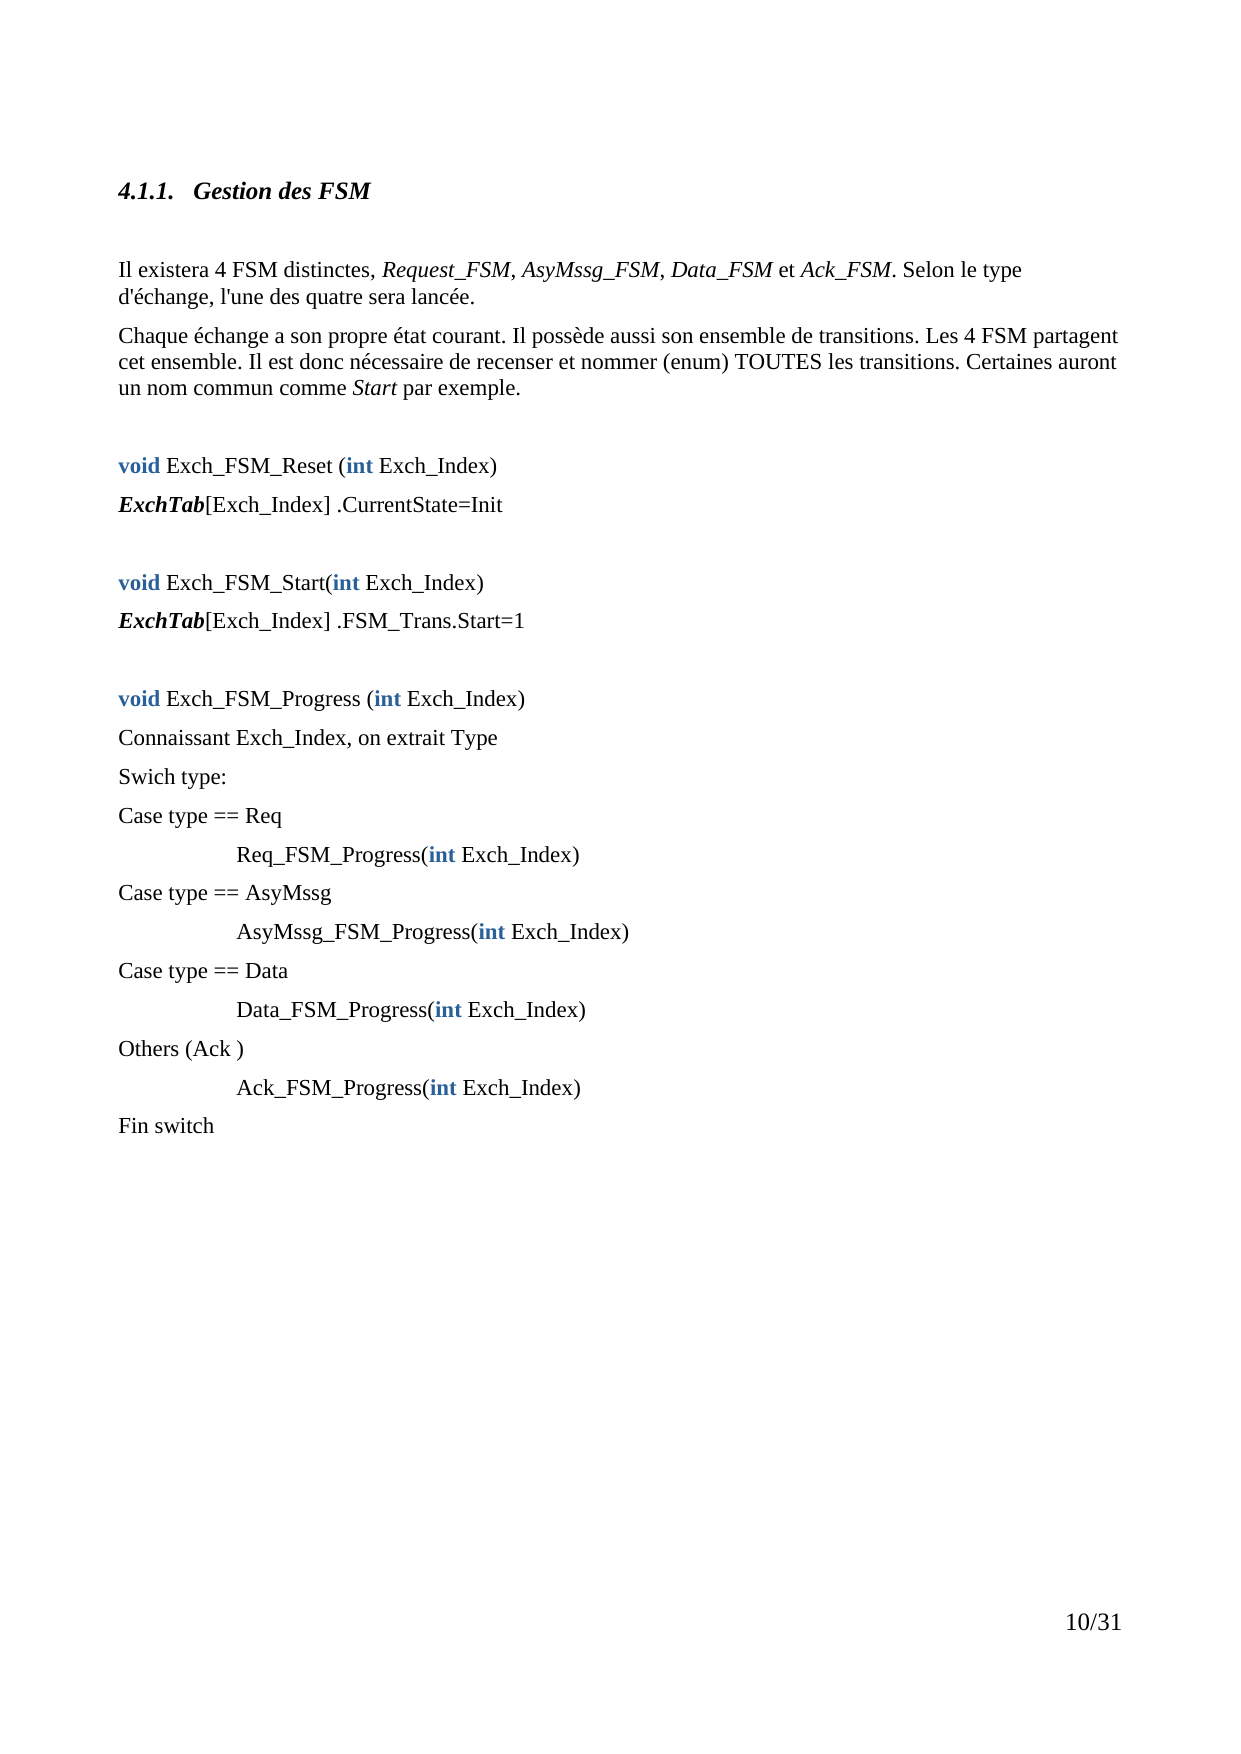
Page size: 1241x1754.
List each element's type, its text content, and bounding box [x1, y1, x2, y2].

text Chaque échange a son propre état courant. Il possède aussi son ensemble de transitions. Les 4 FSM partagent cet ensemble. Il est donc nécessaire de recenser et nommer (enum) TOUTES les transitions. Certaines auront un nom commun comme Start par exemple. [118, 322, 1122, 401]
text AsyMssg_FSM_Progress(int Exch_Index) [118, 918, 1122, 945]
text Ack_FSM_Progress(int Exch_Index) [118, 1074, 1122, 1100]
text ExchTab[Exch_Index] .CurrentState=Init [118, 491, 1122, 517]
text Data_FSM_Progress(int Exch_Index) [118, 996, 1122, 1022]
text Case type == Req [118, 802, 1122, 828]
subtitle Gestion des FSM [118, 176, 1122, 205]
text void Exch_FSM_Progress (int Exch_Index) [118, 685, 1122, 712]
text Case type == AsyMssg [118, 879, 1122, 906]
text Connaissant Exch_Index, on extrait Type [118, 724, 1122, 750]
text void Exch_FSM_Start(int Exch_Index) [118, 569, 1122, 595]
text ExchTab[Exch_Index] .FSM_Trans.Start=1 [118, 607, 1122, 634]
text Swich type: [118, 763, 1122, 789]
text Il existera 4 FSM distinctes, Request_FSM, AsyMssg_FSM, Data_FSM et Ack_FSM. Selon le type d'échange, l'une des quatre sera lancée. [118, 256, 1122, 309]
text Req_FSM_Progress(int Exch_Index) [118, 841, 1122, 867]
text Case type == Data [118, 957, 1122, 983]
text Others (Ack ) [118, 1035, 1122, 1061]
text Fin switch [118, 1113, 1122, 1139]
text void Exch_FSM_Reset (int Exch_Index) [118, 452, 1122, 478]
